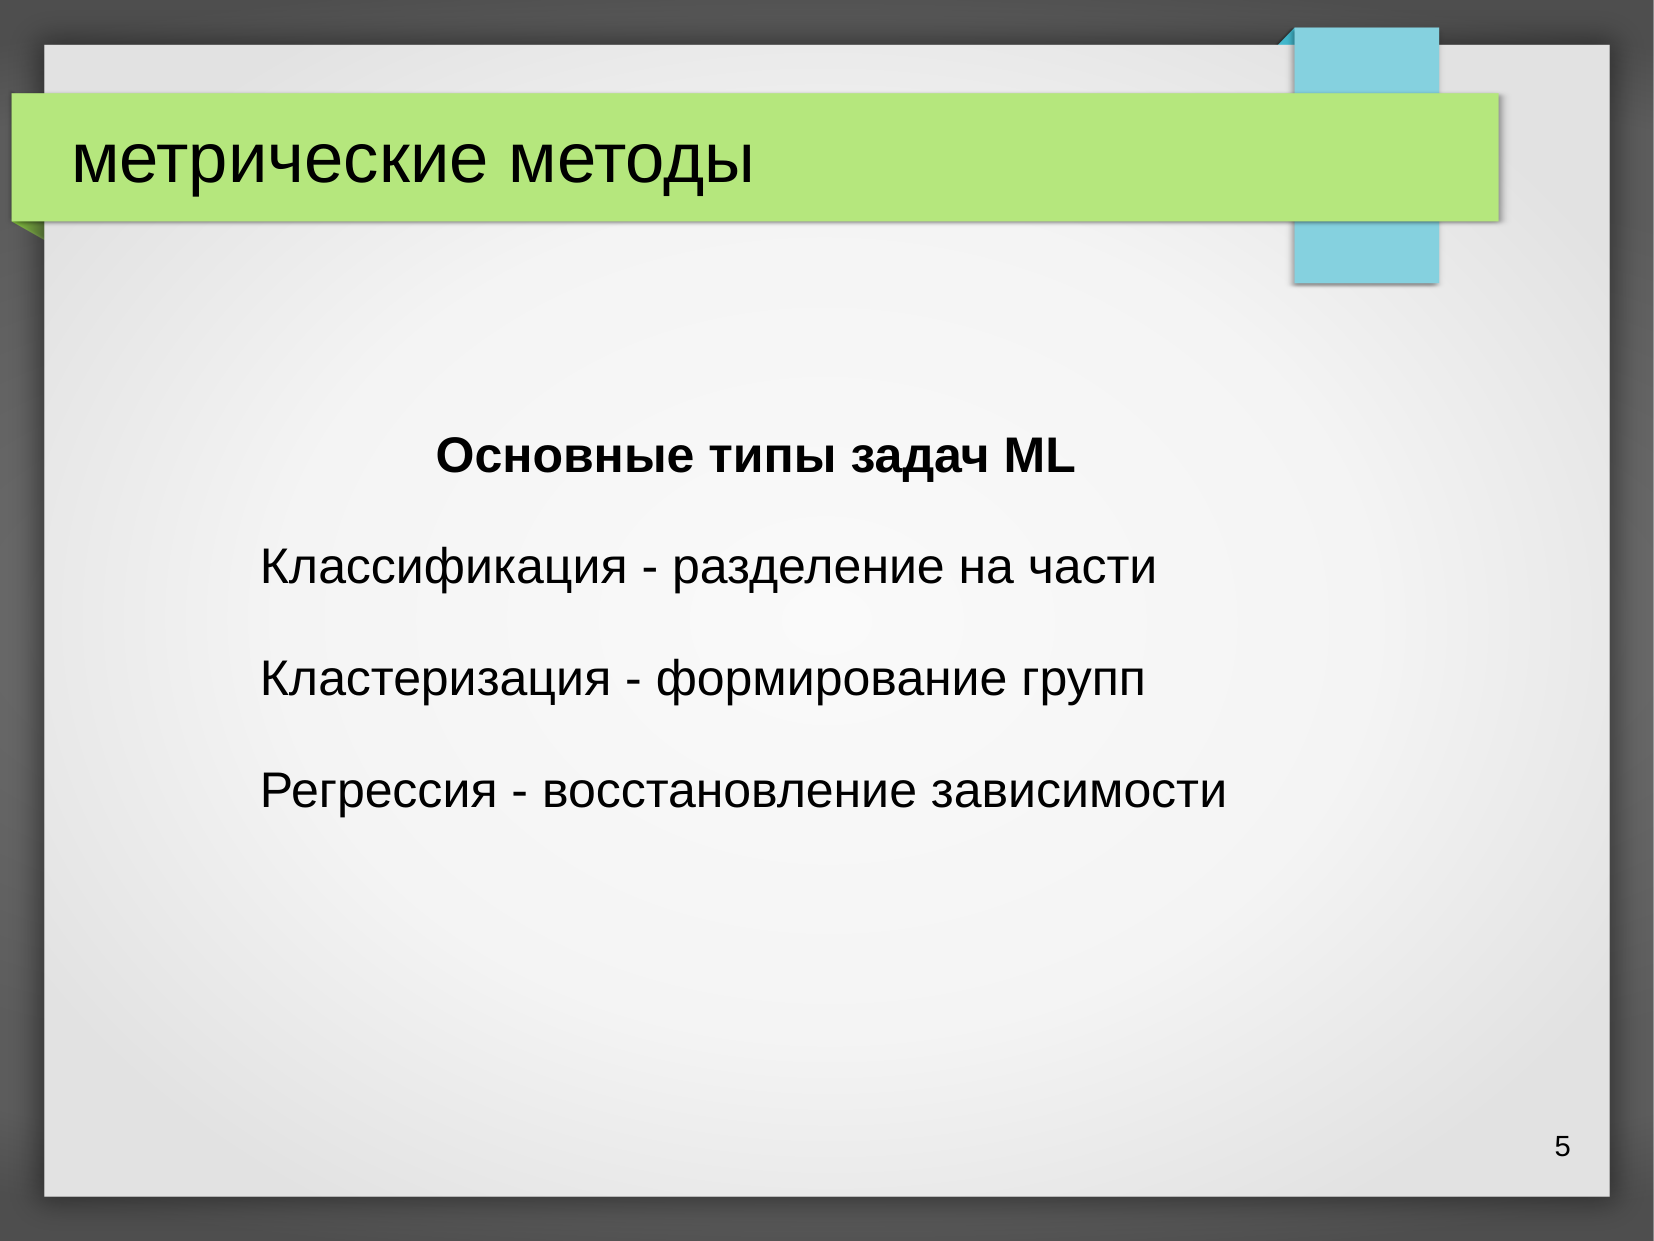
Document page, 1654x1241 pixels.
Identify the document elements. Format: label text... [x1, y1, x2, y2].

subtitle Основные типы задач ML Классификация - разделение на части Кластеризация - формирование групп Регрессия - восстановление зависимости [259, 283, 1252, 1017]
title метрические методы [71, 118, 1205, 199]
picture [0, 0, 1654, 1241]
